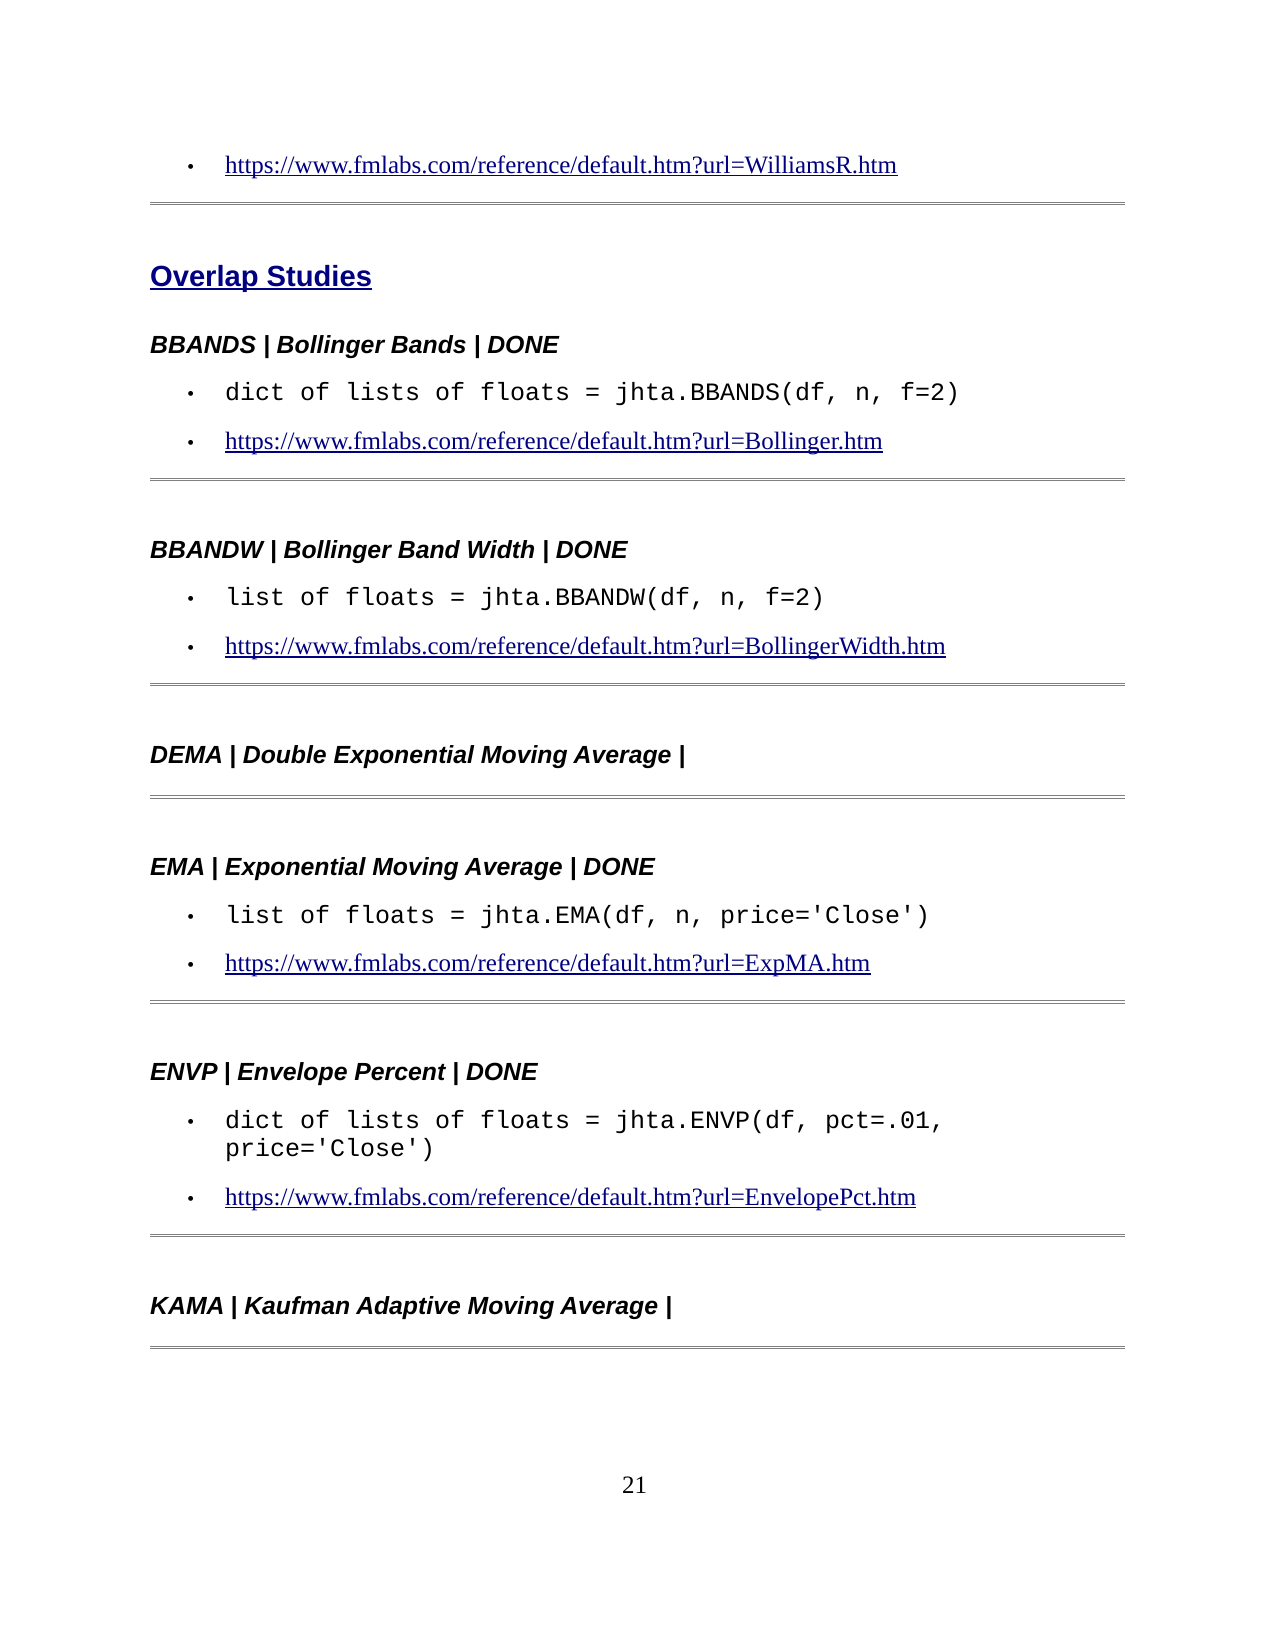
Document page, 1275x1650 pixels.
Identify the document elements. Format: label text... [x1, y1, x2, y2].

list dict of lists of floats = jhta.BBANDS(df, n, f=2) [187, 380, 1125, 408]
list https://www.fmlabs.com/reference/default.htm?url=ExpMA.htm [187, 948, 1125, 977]
list https://www.fmlabs.com/reference/default.htm?url=BollingerWidth.htm [187, 631, 1125, 660]
list list of floats = jhta.EMA(df, n, price='Close') [187, 902, 1125, 931]
subtitle Overlap Studies [150, 259, 1125, 292]
subtitle EMA | Exponential Moving Average | DONE [150, 852, 1125, 881]
list list of floats = jhta.BBANDW(df, n, f=2) [187, 585, 1125, 613]
subtitle BBANDS | Bollinger Bands | DONE [150, 330, 1125, 358]
subtitle BBANDW | Bollinger Band Width | DONE [150, 535, 1125, 563]
subtitle DEMA | Double Exponential Moving Average | [150, 740, 1125, 769]
list https://www.fmlabs.com/reference/default.htm?url=WilliamsR.htm [187, 150, 1125, 179]
list https://www.fmlabs.com/reference/default.htm?url=EnvelopePct.htm [187, 1182, 1125, 1211]
subtitle ENVP | Envelope Percent | DONE [150, 1057, 1125, 1086]
subtitle KAMA | Kaufman Adaptive Moving Average | [150, 1291, 1125, 1319]
list dict of lists of floats = jhta.ENVP(df, pct=.01, price='Close') [187, 1107, 1125, 1164]
list https://www.fmlabs.com/reference/default.htm?url=Bollinger.htm [187, 426, 1125, 455]
